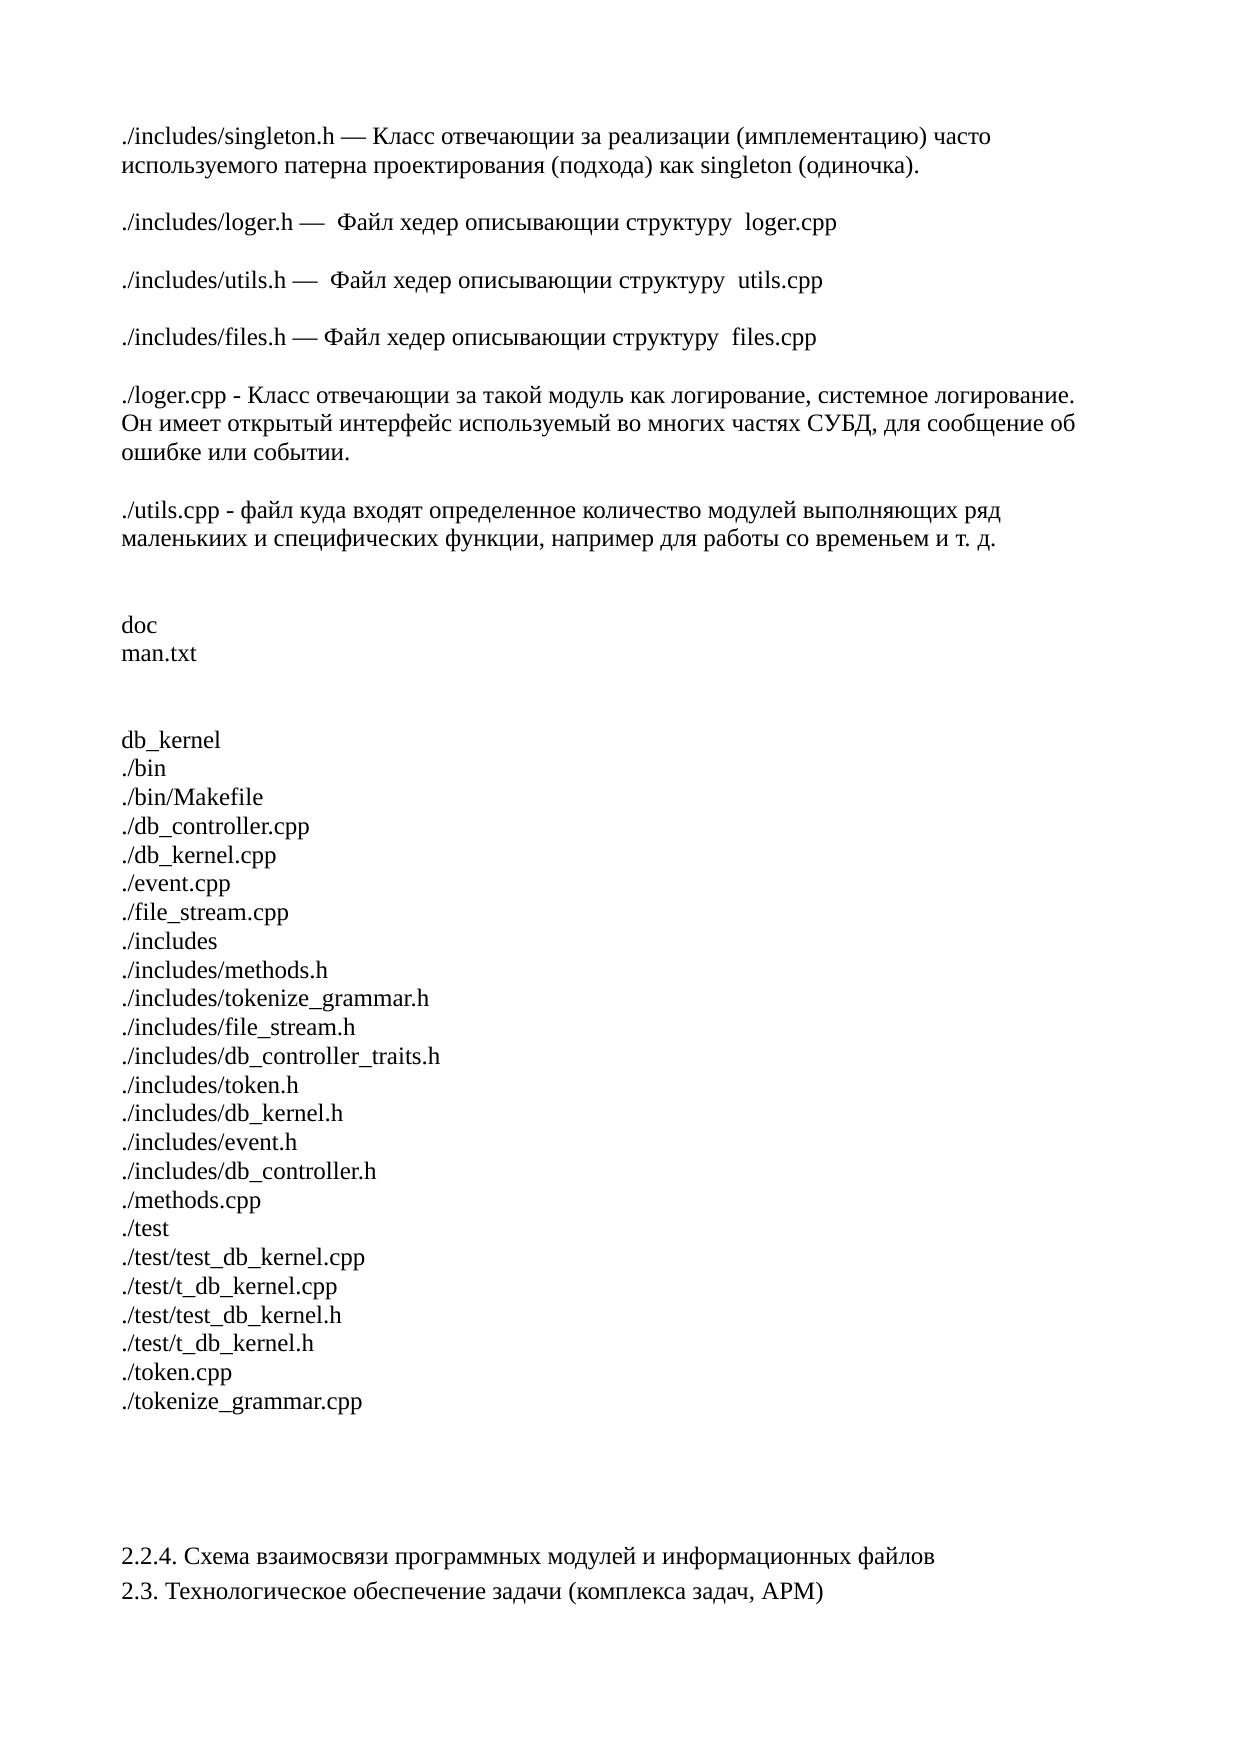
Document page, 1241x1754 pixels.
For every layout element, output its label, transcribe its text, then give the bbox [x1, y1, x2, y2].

table_header ./includes/singleton.h — Класс отвечающии за реализации (имплементацию) часто используемого патерна проектирования (подхода) как singleton (одиночка). ./includes/loger.h — Файл хедер описывающии структуру loger.cpp ./includes/utils.h — Файл хедер описывающии структуру utils.cpp ./includes/files.h — Файл хедер описывающии структуру files.cpp ./loger.cpp - Класс отвечающии за такой модуль как логирование, системное логирование. Он имеет открытый интерфейс используемый во многих частях СУБД, для сообщение об ошибке или событии. ./utils.cpp - файл куда входят определенное количество модулей выполняющих ряд маленькиих и специфических функции, например для работы со временьем и т. д. doc man.txt db_kernel ./bin ./bin/Makefile ./db_controller.cpp ./db_kernel.cpp ./event.cpp ./file_stream.cpp ./includes ./includes/methods.h ./includes/tokenize_grammar.h ./includes/file_stream.h ./includes/db_controller_traits.h ./includes/token.h ./includes/db_kernel.h ./includes/event.h ./includes/db_controller.h ./methods.cpp ./test ./test/test_db_kernel.cpp ./test/t_db_kernel.cpp ./test/test_db_kernel.h ./test/t_db_kernel.h ./token.cpp ./tokenize_grammar.cpp [118, 118, 1116, 1504]
table_cell [118, 1504, 1116, 1538]
table_header 2.3. Технологическое обеспечение задачи (комплекса задач, АРМ) [118, 1573, 837, 1608]
table_header 2.2.4. Схема взаимосвязи программных модулей и информационных файлов [118, 1539, 956, 1573]
